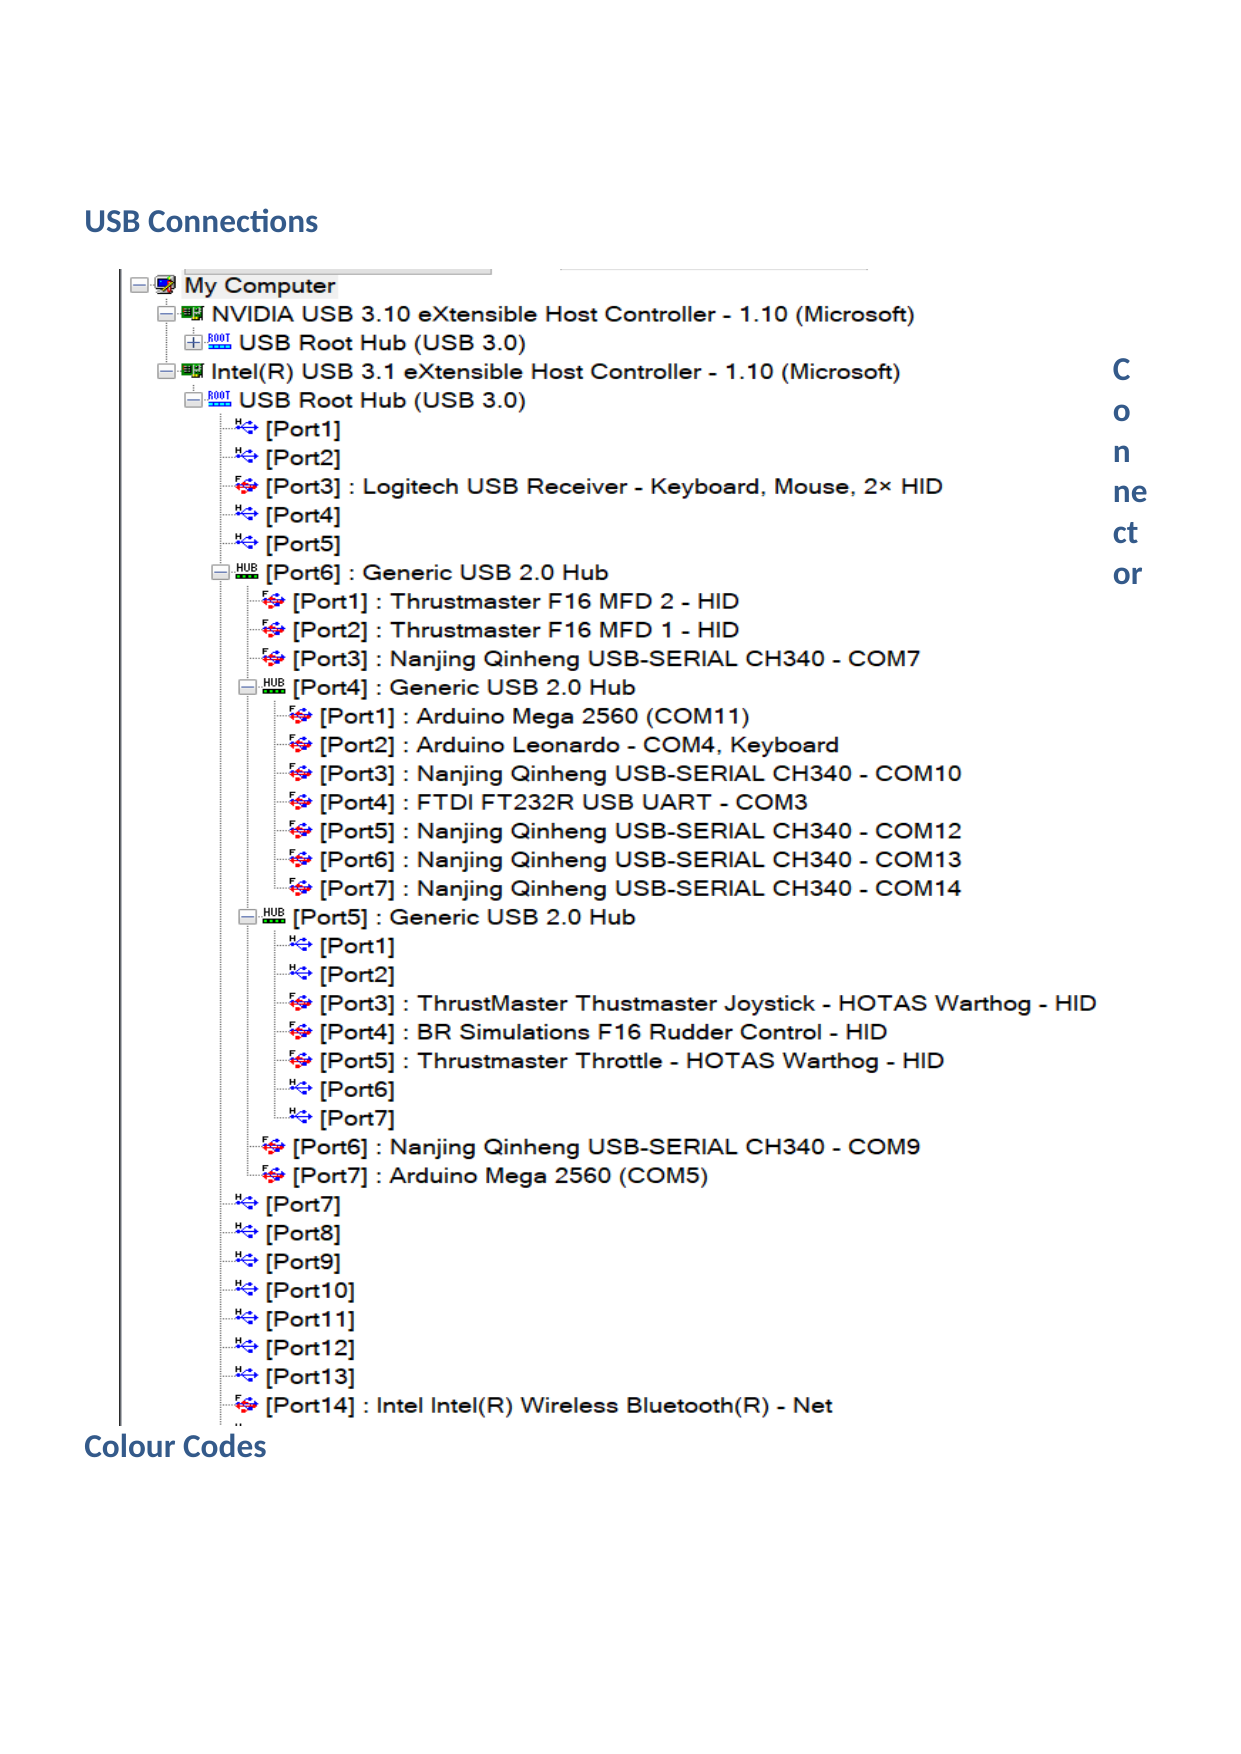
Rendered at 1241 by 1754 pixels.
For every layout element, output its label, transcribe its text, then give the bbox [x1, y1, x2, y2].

subtitle USB Connections [84, 200, 1148, 241]
subtitle Connector Colour Codes [84, 1426, 1148, 1466]
picture [119, 269, 1113, 1426]
